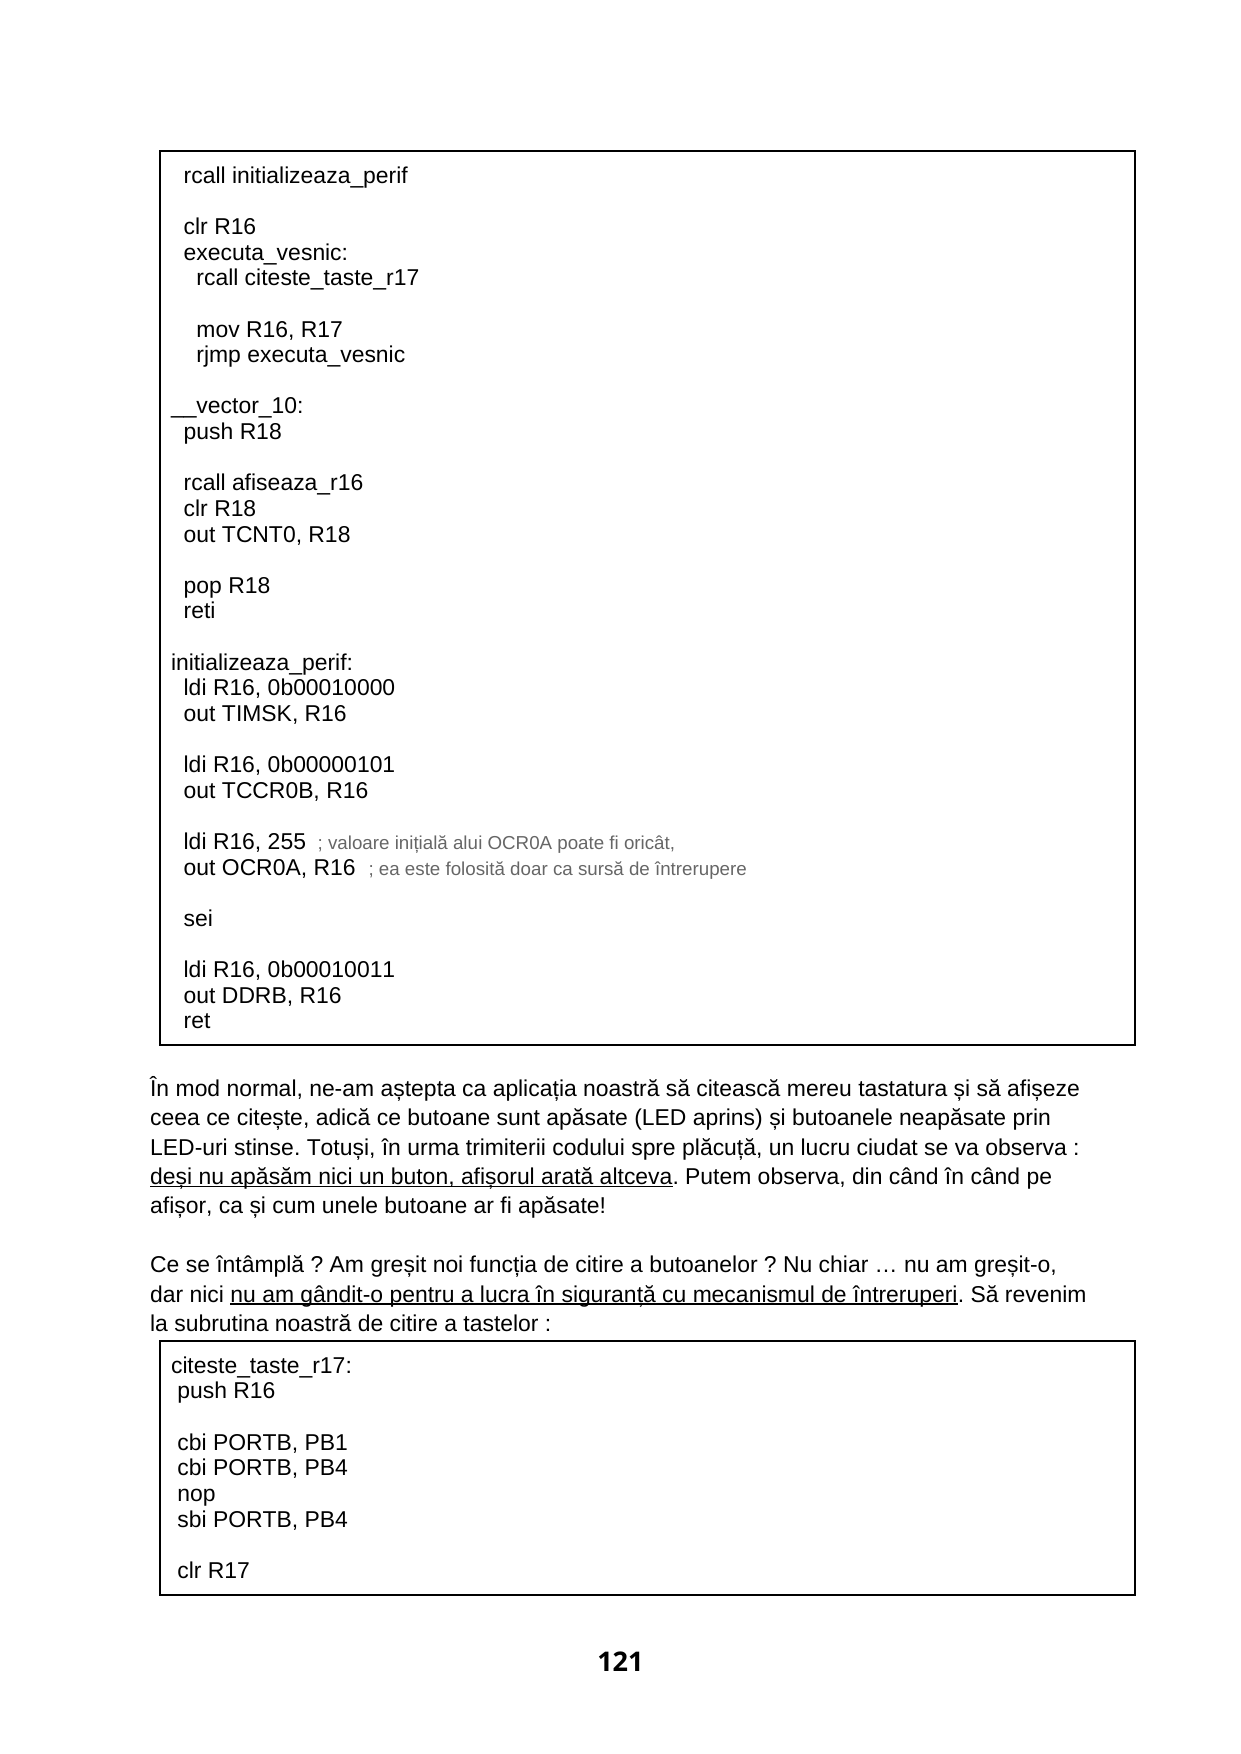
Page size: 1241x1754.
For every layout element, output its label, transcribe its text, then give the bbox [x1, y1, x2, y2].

text Ce se întâmplă ? Am greșit noi funcția de citire a butoanelor ? Nu chiar … nu am greșit-o, dar nici nu am gândit-o pentru a lucra în siguranță cu mecanismul de întreruperi. Să revenim la subrutina noastră de citire a tastelor : [150, 1252, 1091, 1336]
table_header rcall initializeaza_perif clr R16 executa_vesnic: rcall citeste_taste_r17 mov R16, R17 rjmp executa_vesnic __vector_10: push R18 rcall afiseaza_r16 clr R18 out TCNT0, R18 pop R18 reti initializeaza_perif: ldi R16, 0b00010000 out TIMSK, R16 ldi R16, 0b00000101 out TCCR0B, R16 ldi R16, 255 ; valoare inițială alui OCR0A poate fi oricât, out OCR0A, R16 ; ea este folosită doar ca sursă de întrerupere sei ldi R16, 0b00010011 out DDRB, R16 ret [161, 152, 1134, 1044]
table_header citeste_taste_r17: push R16 cbi PORTB, PB1 cbi PORTB, PB4 nop sbi PORTB, PB4 clr R17 [161, 1342, 1134, 1593]
text În mod normal, ne-am aștepta ca aplicația noastră să citească mereu tastatura și să afișeze ceea ce citește, adică ce butoane sunt apăsate (LED aprins) și butoanele neapăsate prin LED-uri stinse. Totuși, în urma trimiterii codului spre plăcuță, un lucru ciudat se va observa : deși nu apăsăm nici un buton, afișorul arată altceva. Putem observa, din când în când pe afișor, ca și cum unele butoane ar fi apăsate! [150, 1076, 1091, 1219]
